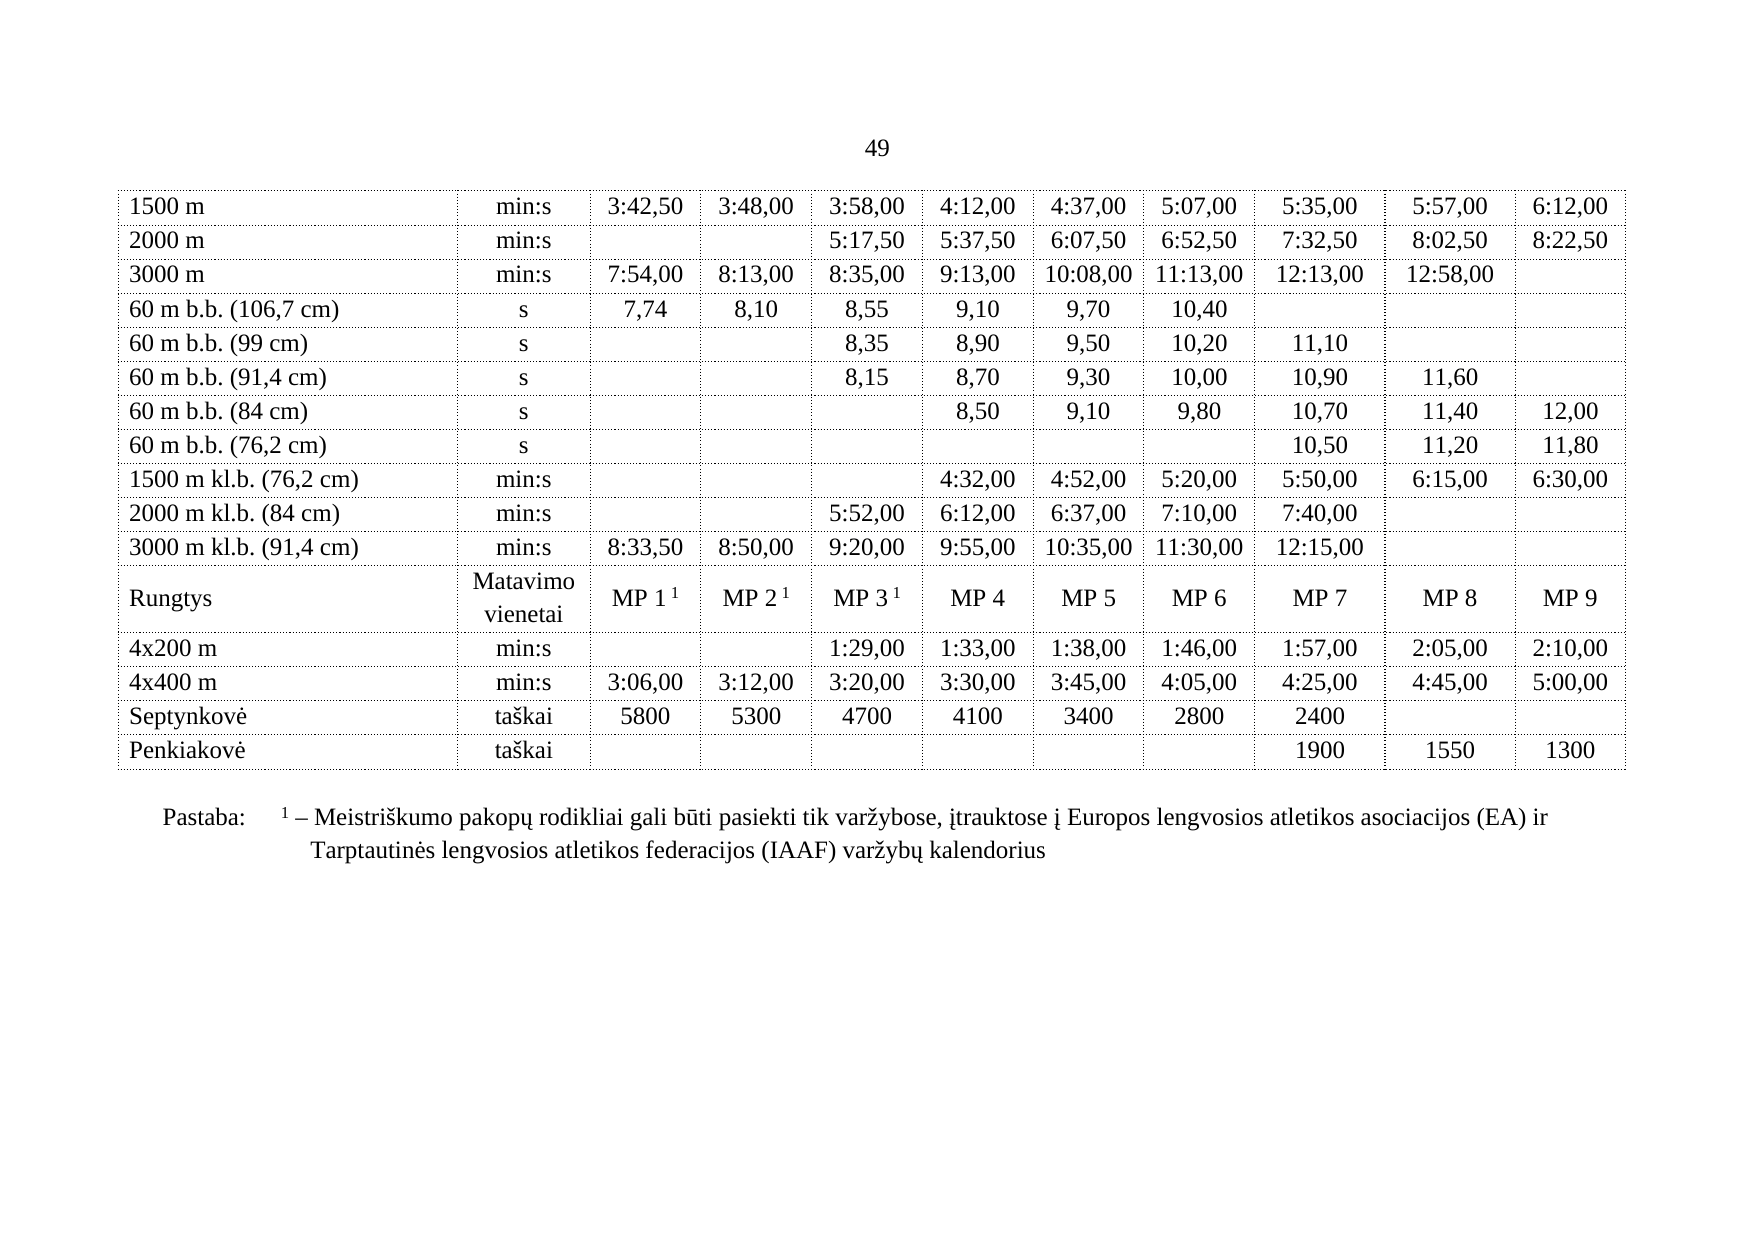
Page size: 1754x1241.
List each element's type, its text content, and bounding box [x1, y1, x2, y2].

table_cell 3000 m [118, 259, 458, 293]
table_cell 10,90 [1255, 361, 1385, 395]
table_cell MP 1 1 [590, 565, 701, 632]
table_cell 7:54,00 [590, 259, 701, 293]
table_cell 3:45,00 [1033, 666, 1144, 700]
table_cell min:s [458, 259, 590, 293]
table_cell [590, 632, 701, 666]
table_cell [590, 734, 701, 768]
table_cell 3:48,00 [701, 190, 812, 224]
table_cell [701, 463, 812, 497]
table_cell 11,40 [1385, 395, 1515, 429]
table_cell min:s [458, 666, 590, 700]
table_cell 2:05,00 [1385, 632, 1515, 666]
table_cell 1900 [1255, 734, 1385, 768]
table_cell 8,15 [812, 361, 922, 395]
table_cell 2:10,00 [1515, 632, 1625, 666]
table_cell [701, 327, 812, 361]
table_cell Rungtys [118, 565, 458, 632]
table_cell 60 m b.b. (91,4 cm) [118, 361, 458, 395]
table_cell 5:00,00 [1515, 666, 1625, 700]
table_cell 12:15,00 [1255, 531, 1385, 565]
table_cell s [458, 361, 590, 395]
table_cell s [458, 395, 590, 429]
table_cell 9,50 [1033, 327, 1144, 361]
table_cell 1:38,00 [1033, 632, 1144, 666]
table_cell 12,00 [1515, 395, 1625, 429]
table_cell 6:15,00 [1385, 463, 1515, 497]
table_cell [1033, 429, 1144, 463]
table_cell 8,90 [923, 327, 1033, 361]
table_cell 5:20,00 [1144, 463, 1255, 497]
table_cell 4x200 m [118, 632, 458, 666]
table_cell [590, 429, 701, 463]
table_cell [701, 497, 812, 531]
table_cell 3:20,00 [812, 666, 922, 700]
table_cell 1:29,00 [812, 632, 922, 666]
table_cell 3:30,00 [923, 666, 1033, 700]
table_cell 6:07,50 [1033, 225, 1144, 258]
table_cell 2800 [1144, 700, 1255, 734]
table_cell 1:33,00 [923, 632, 1033, 666]
table_cell [701, 429, 812, 463]
table_cell 8:13,00 [701, 259, 812, 293]
table_cell MP 6 [1144, 565, 1255, 632]
table_cell 3000 m kl.b. (91,4 cm) [118, 531, 458, 565]
table_cell [701, 225, 812, 258]
table_cell [590, 361, 701, 395]
table_cell Penkiakovė [118, 734, 458, 768]
table_cell MP 4 [923, 565, 1033, 632]
table_cell 1:46,00 [1144, 632, 1255, 666]
table_cell [701, 632, 812, 666]
table_cell MP 3 1 [812, 565, 922, 632]
table_cell MP 9 [1515, 565, 1625, 632]
table_cell 5300 [701, 700, 812, 734]
table_cell 8:22,50 [1515, 225, 1625, 258]
table_cell 11,80 [1515, 429, 1625, 463]
table_cell 11,20 [1385, 429, 1515, 463]
table_cell 3:12,00 [701, 666, 812, 700]
table_cell 1500 m kl.b. (76,2 cm) [118, 463, 458, 497]
table_cell 6:12,00 [923, 497, 1033, 531]
table_cell [1033, 734, 1144, 768]
table_cell 9,80 [1144, 395, 1255, 429]
table_cell [1144, 734, 1255, 768]
table_cell 4:32,00 [923, 463, 1033, 497]
table_cell 9,10 [1033, 395, 1144, 429]
table_cell 3:42,50 [590, 190, 701, 224]
text Pastaba: 1 – Meistriškumo pakopų rodikliai gali būti pasiekti tik varžybose, įtrauktose į Europos lengvosios atletikos asociacijos (EA) ir Tarptautinės lengvosios atletikos federacijos (IAAF) varžybų kalendorius [162, 802, 1636, 864]
table_cell [923, 734, 1033, 768]
table_cell 10,50 [1255, 429, 1385, 463]
table_cell 10,00 [1144, 361, 1255, 395]
table_cell s [458, 293, 590, 327]
table_cell Matavimo vienetai [458, 565, 590, 632]
table_cell 5:37,50 [923, 225, 1033, 258]
table_cell min:s [458, 190, 590, 224]
table_cell 1550 [1385, 734, 1515, 768]
table_cell 4:45,00 [1385, 666, 1515, 700]
table_cell 1:57,00 [1255, 632, 1385, 666]
table_cell min:s [458, 225, 590, 258]
table_cell 10:08,00 [1033, 259, 1144, 293]
table_cell 4:12,00 [923, 190, 1033, 224]
table_cell 8:50,00 [701, 531, 812, 565]
table_cell [701, 734, 812, 768]
table_cell 4x400 m [118, 666, 458, 700]
table_cell 8:33,50 [590, 531, 701, 565]
table_cell 60 m b.b. (106,7 cm) [118, 293, 458, 327]
table_cell [1515, 497, 1625, 531]
table_cell 3:58,00 [812, 190, 922, 224]
table_cell 2000 m kl.b. (84 cm) [118, 497, 458, 531]
table_cell 3400 [1033, 700, 1144, 734]
table_cell 1300 [1515, 734, 1625, 768]
table_cell 10,70 [1255, 395, 1385, 429]
table_cell 6:30,00 [1515, 463, 1625, 497]
table_cell 7:10,00 [1144, 497, 1255, 531]
table_cell 10:35,00 [1033, 531, 1144, 565]
table_cell 4:25,00 [1255, 666, 1385, 700]
table_cell [1385, 531, 1515, 565]
table_cell 11,10 [1255, 327, 1385, 361]
table_cell [701, 395, 812, 429]
table_cell Septynkovė [118, 700, 458, 734]
table_cell 9:55,00 [923, 531, 1033, 565]
table_cell 5:57,00 [1385, 190, 1515, 224]
table_cell [812, 395, 922, 429]
table_cell 8,10 [701, 293, 812, 327]
table_cell [590, 395, 701, 429]
table_cell [590, 497, 701, 531]
table_cell 5:50,00 [1255, 463, 1385, 497]
table_cell 9:20,00 [812, 531, 922, 565]
table_cell 60 m b.b. (84 cm) [118, 395, 458, 429]
table_cell [1385, 497, 1515, 531]
table_cell 8,70 [923, 361, 1033, 395]
table_cell 4:37,00 [1033, 190, 1144, 224]
table_cell [701, 361, 812, 395]
table_cell 12:13,00 [1255, 259, 1385, 293]
table_cell min:s [458, 463, 590, 497]
table_cell 5:07,00 [1144, 190, 1255, 224]
table_cell 11,60 [1385, 361, 1515, 395]
table_cell 8:35,00 [812, 259, 922, 293]
table_cell [812, 429, 922, 463]
table_cell [590, 463, 701, 497]
table_cell [1255, 293, 1385, 327]
table_cell MP 2 1 [701, 565, 812, 632]
table_cell 9:13,00 [923, 259, 1033, 293]
table_cell 5:52,00 [812, 497, 922, 531]
table_cell [923, 429, 1033, 463]
table_cell taškai [458, 734, 590, 768]
table_cell 8,50 [923, 395, 1033, 429]
table_cell s [458, 429, 590, 463]
table_cell [1385, 700, 1515, 734]
table_cell 3:06,00 [590, 666, 701, 700]
table_cell 60 m b.b. (76,2 cm) [118, 429, 458, 463]
table_cell [1385, 327, 1515, 361]
table_cell 8,55 [812, 293, 922, 327]
table_cell 9,10 [923, 293, 1033, 327]
table_cell [1385, 293, 1515, 327]
table_cell min:s [458, 497, 590, 531]
table_cell [590, 225, 701, 258]
table_cell [590, 327, 701, 361]
table_cell [1515, 293, 1625, 327]
table_cell 7:32,50 [1255, 225, 1385, 258]
table_cell 4:52,00 [1033, 463, 1144, 497]
table_cell [1144, 429, 1255, 463]
table_cell 7,74 [590, 293, 701, 327]
table_cell s [458, 327, 590, 361]
table_cell 6:37,00 [1033, 497, 1144, 531]
table_cell min:s [458, 531, 590, 565]
table_cell 11:30,00 [1144, 531, 1255, 565]
table_cell MP 8 [1385, 565, 1515, 632]
table_cell min:s [458, 632, 590, 666]
table_cell 4100 [923, 700, 1033, 734]
table_cell 4700 [812, 700, 922, 734]
table_cell [1515, 700, 1625, 734]
table_cell MP 5 [1033, 565, 1144, 632]
table_cell 5800 [590, 700, 701, 734]
table_cell 7:40,00 [1255, 497, 1385, 531]
table_cell 4:05,00 [1144, 666, 1255, 700]
table_cell 2000 m [118, 225, 458, 258]
table_cell [1515, 531, 1625, 565]
table_cell 9,70 [1033, 293, 1144, 327]
table_cell 11:13,00 [1144, 259, 1255, 293]
table_cell [1515, 361, 1625, 395]
table_cell 10,40 [1144, 293, 1255, 327]
table_cell [812, 734, 922, 768]
table_cell [812, 463, 922, 497]
table_cell 8,35 [812, 327, 922, 361]
table_cell 1500 m [118, 190, 458, 224]
table_cell 60 m b.b. (99 cm) [118, 327, 458, 361]
table_cell 12:58,00 [1385, 259, 1515, 293]
table_cell 6:12,00 [1515, 190, 1625, 224]
table_cell 8:02,50 [1385, 225, 1515, 258]
table_cell [1515, 327, 1625, 361]
table_cell 5:35,00 [1255, 190, 1385, 224]
table_cell 6:52,50 [1144, 225, 1255, 258]
table_cell 10,20 [1144, 327, 1255, 361]
table_cell 9,30 [1033, 361, 1144, 395]
table_cell taškai [458, 700, 590, 734]
table_cell [1515, 259, 1625, 293]
table_cell 5:17,50 [812, 225, 922, 258]
table_cell 2400 [1255, 700, 1385, 734]
table_cell MP 7 [1255, 565, 1385, 632]
